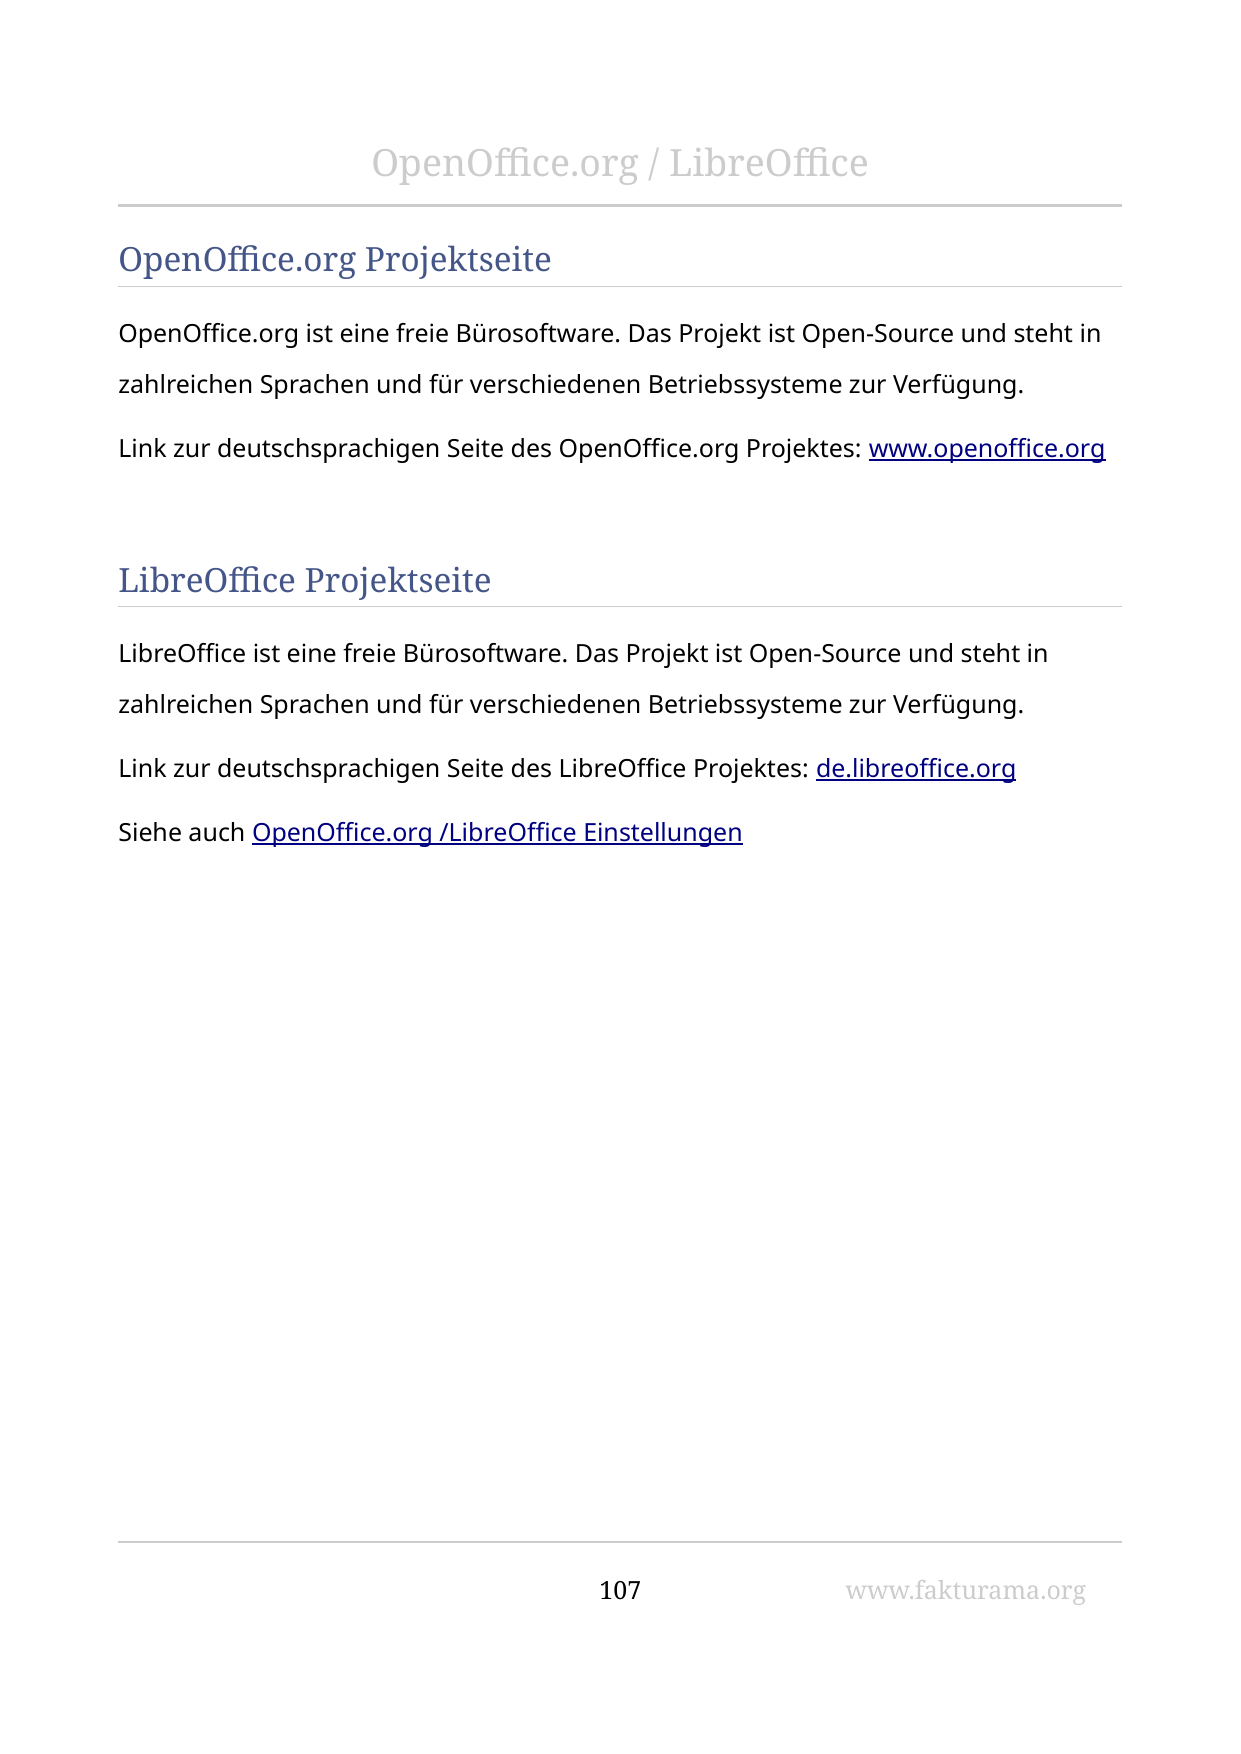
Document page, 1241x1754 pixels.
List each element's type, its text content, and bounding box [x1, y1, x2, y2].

subtitle LibreOffice Projektseite [118, 556, 1122, 606]
text OpenOffice.org ist eine freie Bürosoftware. Das Projekt ist Open-Source und steht in zahlreichen Sprachen und für verschiedenen Betriebssysteme zur Verfügung. [118, 316, 1122, 401]
text Link zur deutschsprachigen Seite des OpenOffice.org Projektes: www.openoffice.org [118, 430, 1122, 464]
text LibreOffice ist eine freie Bürosoftware. Das Projekt ist Open-Source und steht in zahlreichen Sprachen und für verschiedenen Betriebssysteme zur Verfügung. [118, 636, 1122, 721]
text Link zur deutschsprachigen Seite des LibreOffice Projektes: de.libreoffice.org [118, 751, 1122, 785]
text Siehe auch OpenOffice.org /LibreOffice Einstellungen [118, 814, 1122, 848]
subtitle OpenOffice.org Projektseite [118, 236, 1122, 286]
